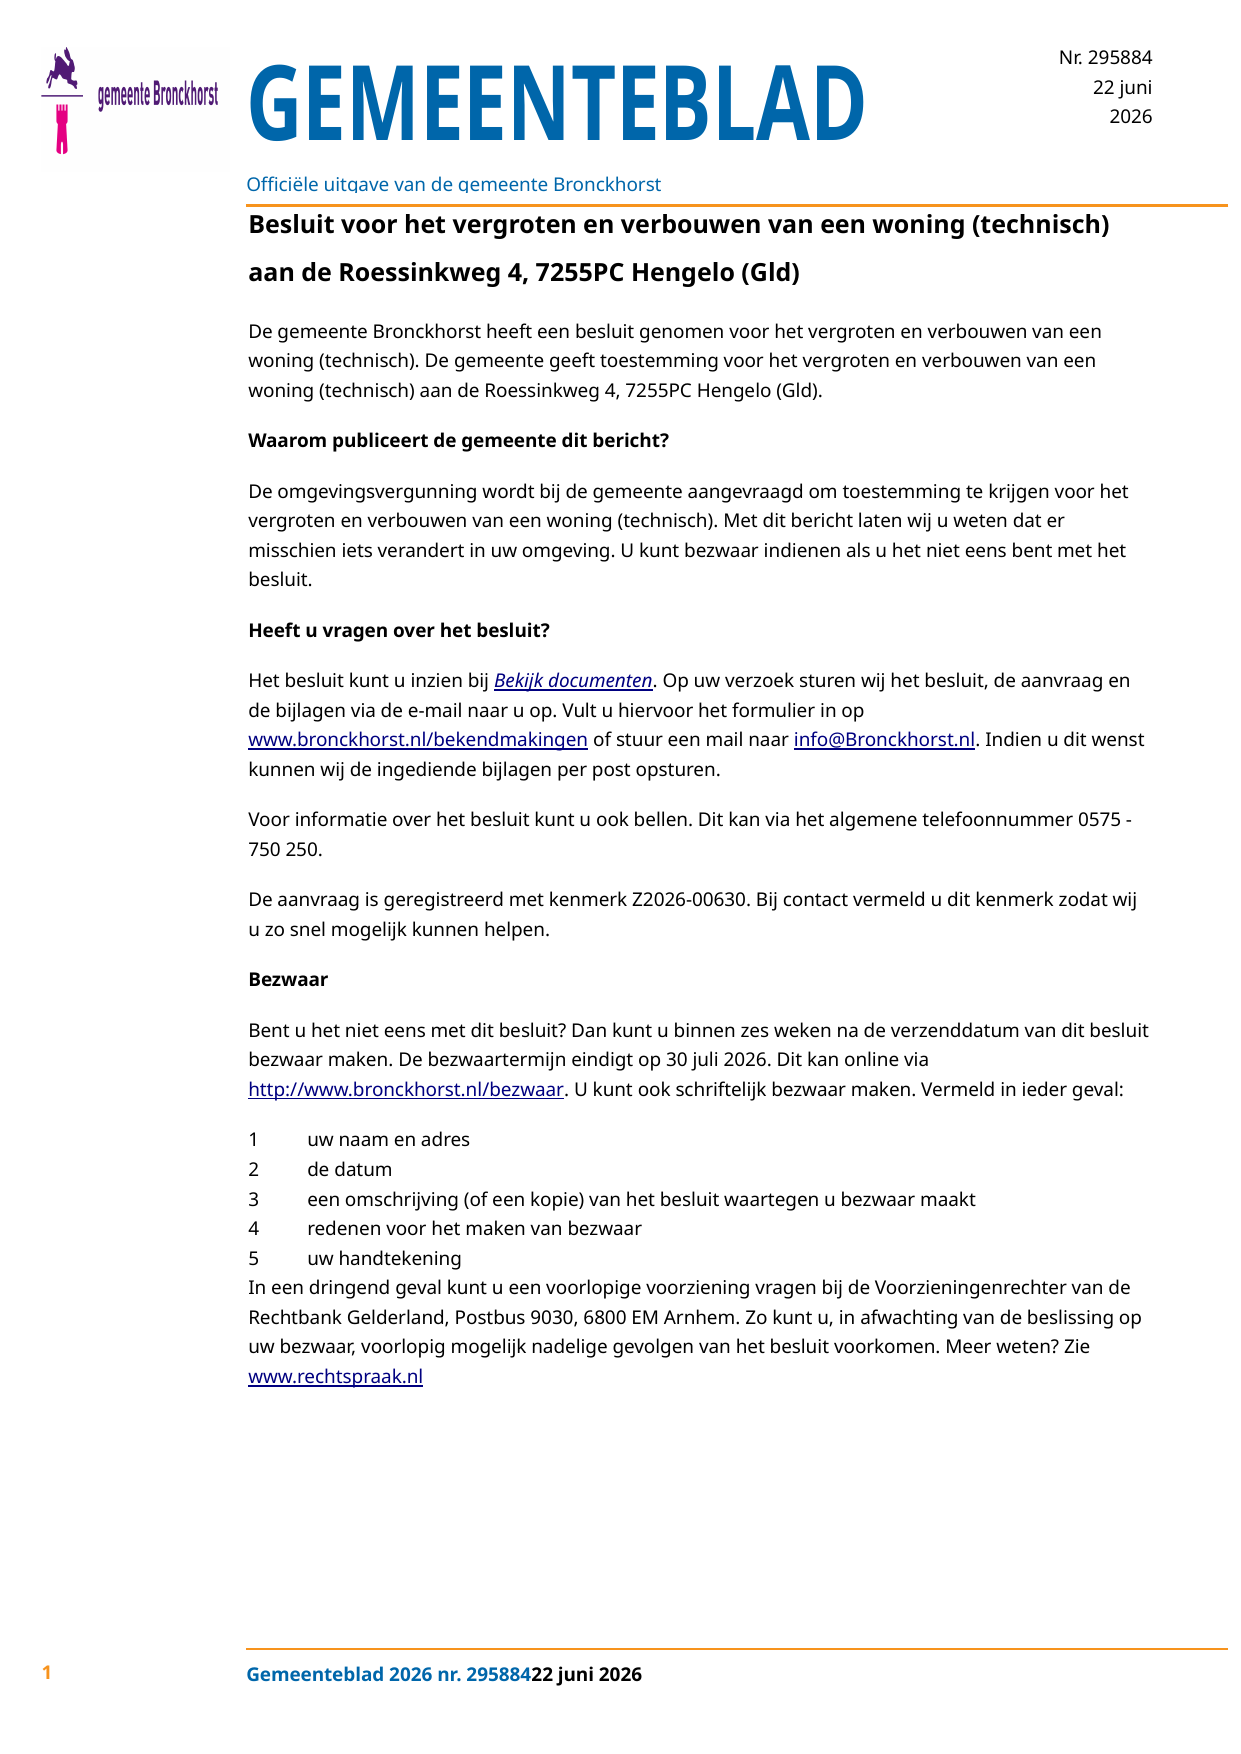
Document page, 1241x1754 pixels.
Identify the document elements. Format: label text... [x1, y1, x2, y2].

text De aanvraag is geregistreerd met kenmerk Z2026-00630. Bij contact vermeld u dit kenmerk zodat wij u zo snel mogelijk kunnen helpen. [248, 887, 1152, 942]
text Bent u het niet eens met dit besluit? Dan kunt u binnen zes weken na de verzenddatum van dit besluit bezwaar maken. De bezwaartermijn eindigt op 30 juli 2026. Dit kan online via http://www.bronckhorst.nl/bezwaar. U kunt ook schriftelijk bezwaar maken. Vermeld in ieder geval: [248, 1017, 1152, 1102]
list de datum [248, 1156, 1152, 1182]
list uw handtekening [248, 1245, 1152, 1271]
text Besluit voor het vergroten en verbouwen van een woning (technisch) aan de Roessinkweg 4, 7255PC Hengelo (Gld) [248, 207, 1152, 288]
text De gemeente Bronckhorst heeft een besluit genomen voor het vergroten en verbouwen van een woning (technisch). De gemeente geeft toestemming voor het vergroten en verbouwen van een woning (technisch) aan de Roessinkweg 4, 7255PC Hengelo (Gld). [248, 318, 1152, 403]
picture [41, 47, 231, 172]
list redenen voor het maken van bezwaar [248, 1215, 1152, 1241]
list uw naam en adres [248, 1127, 1152, 1152]
text De omgevingsvergunning wordt bij de gemeente aangevraagd om toestemming te krijgen voor het vergroten en verbouwen van een woning (technisch). Met dit bericht laten wij u weten dat er misschien iets verandert in uw omgeving. U kunt bezwaar indienen als u het niet eens bent met het besluit. [248, 478, 1152, 592]
text Waarom publiceert de gemeente dit bericht? [248, 427, 1152, 453]
list een omschrijving (of een kopie) van het besluit waartegen u bezwaar maakt [248, 1186, 1152, 1212]
text Bezwaar [248, 967, 1152, 992]
text In een dringend geval kunt u een voorlopige voorziening vragen bij de Voorzieningenrechter van de Rechtbank Gelderland, Postbus 9030, 6800 EM Arnhem. Zo kunt u, in afwachting van de beslissing op uw bezwaar, voorlopig mogelijk nadelige gevolgen van het besluit voorkomen. Meer weten? Zie www.rechtspraak.nl [248, 1274, 1152, 1389]
text Het besluit kunt u inzien bij Bekijk documenten. Op uw verzoek sturen wij het besluit, de aanvraag en de bijlagen via de e-mail naar u op. Vult u hiervoor het formulier in op www.bronckhorst.nl/bekendmakingen of stuur een mail naar info@Bronckhorst.nl. Indien u dit wenst kunnen wij de ingediende bijlagen per post opsturen. [248, 667, 1152, 782]
text Voor informatie over het besluit kunt u ook bellen. Dit kan via het algemene telefoonnummer 0575 - 750 250. [248, 807, 1152, 862]
text Heeft u vragen over het besluit? [248, 617, 1152, 643]
